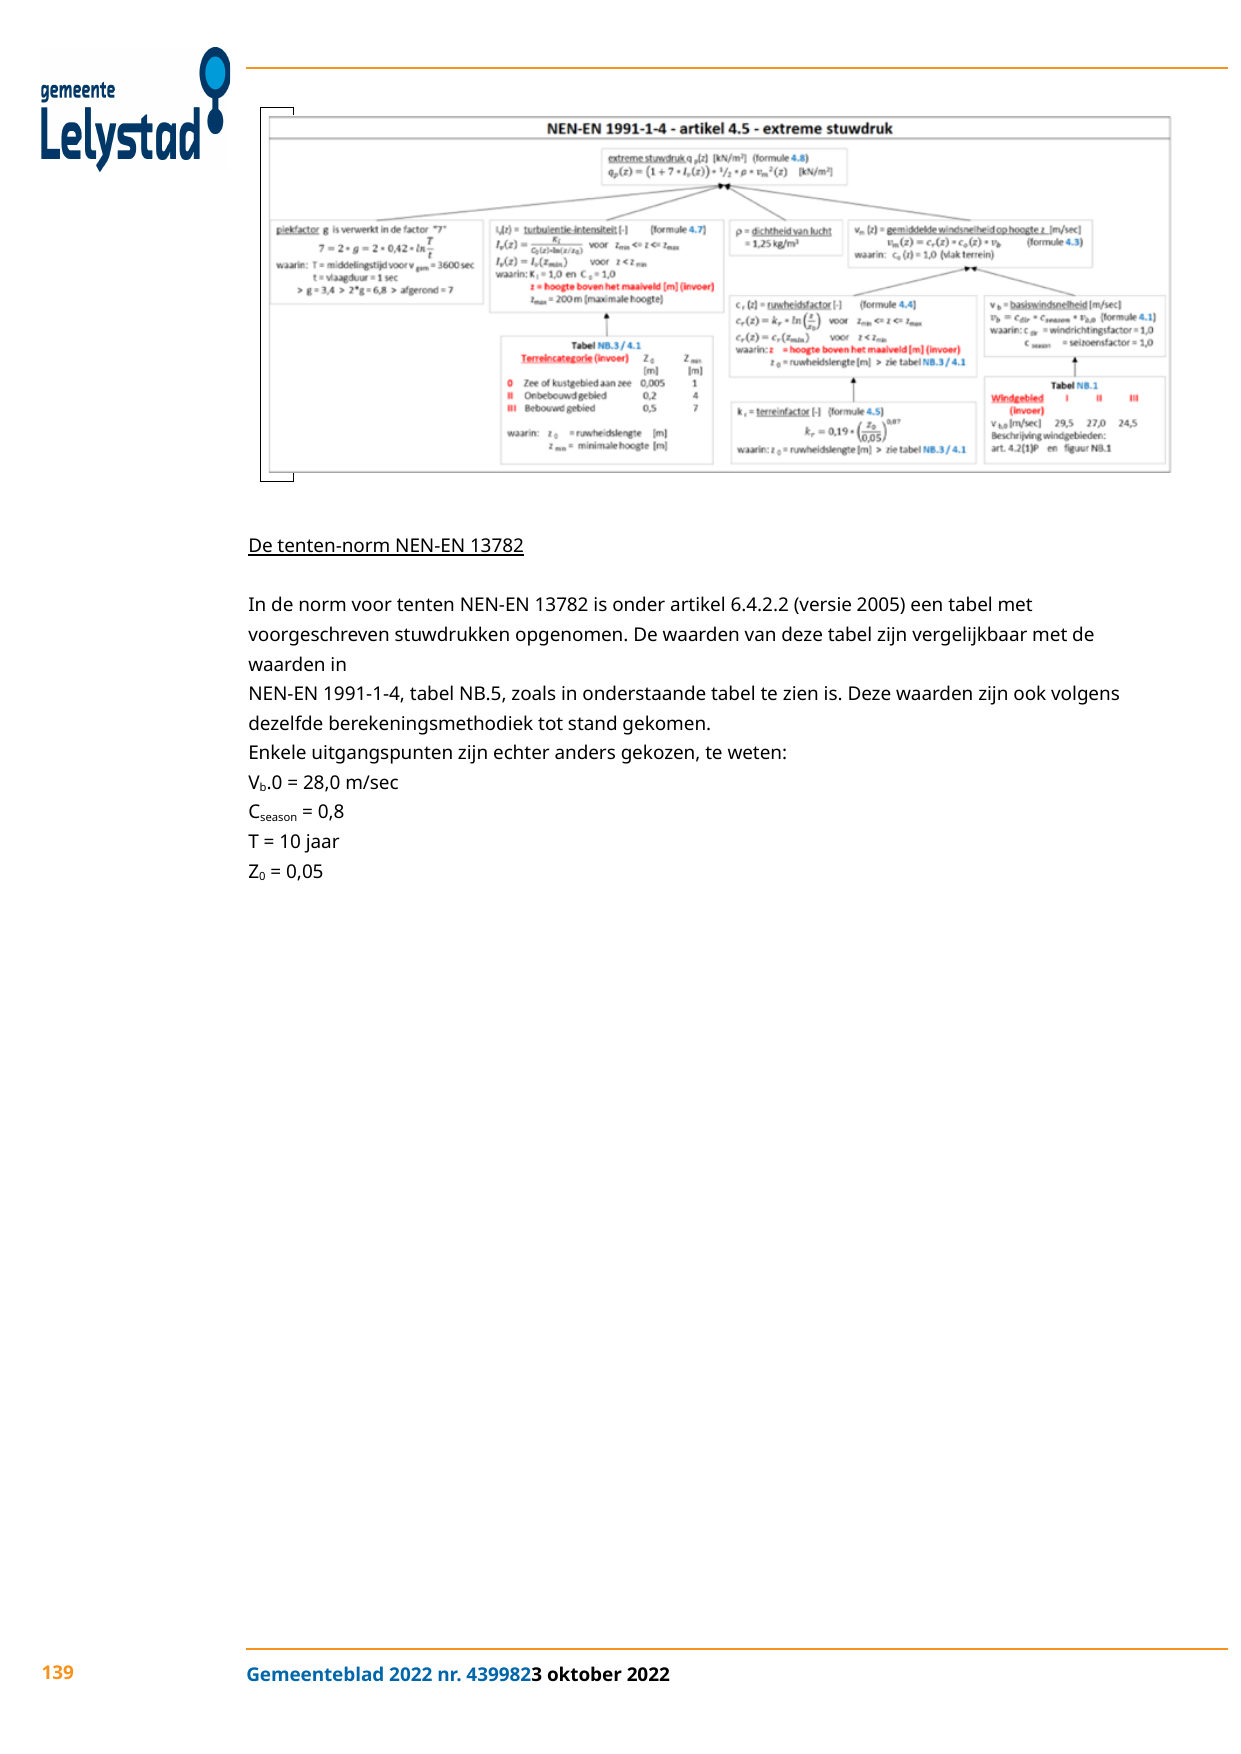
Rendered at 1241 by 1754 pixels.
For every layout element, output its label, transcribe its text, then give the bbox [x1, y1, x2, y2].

picture [268, 115, 1173, 473]
picture [41, 47, 231, 172]
text T = 10 jaar [248, 828, 1152, 854]
text In de norm voor tenten NEN-EN 13782 is onder artikel 6.4.2.2 (versie 2005) een tabel met voorgeschreven stuwdrukken opgenomen. De waarden van deze tabel zijn vergelijkbaar met de waarden in [248, 592, 1152, 676]
text NEN-EN 1991-1-4, tabel NB.5, zoals in onderstaande tabel te zien is. Deze waarden zijn ook volgens dezelfde berekeningsmethodiek tot stand gekomen. [248, 680, 1152, 736]
text Enkele uitgangspunten zijn echter anders gekozen, te weten: [248, 739, 1152, 765]
text De tenten-norm NEN-EN 13782 [248, 532, 1152, 558]
text Cseason = 0,8 [248, 799, 1152, 824]
text Vb.0 = 28,0 m/sec [248, 769, 1152, 795]
text Z0 = 0,05 [248, 858, 1152, 883]
